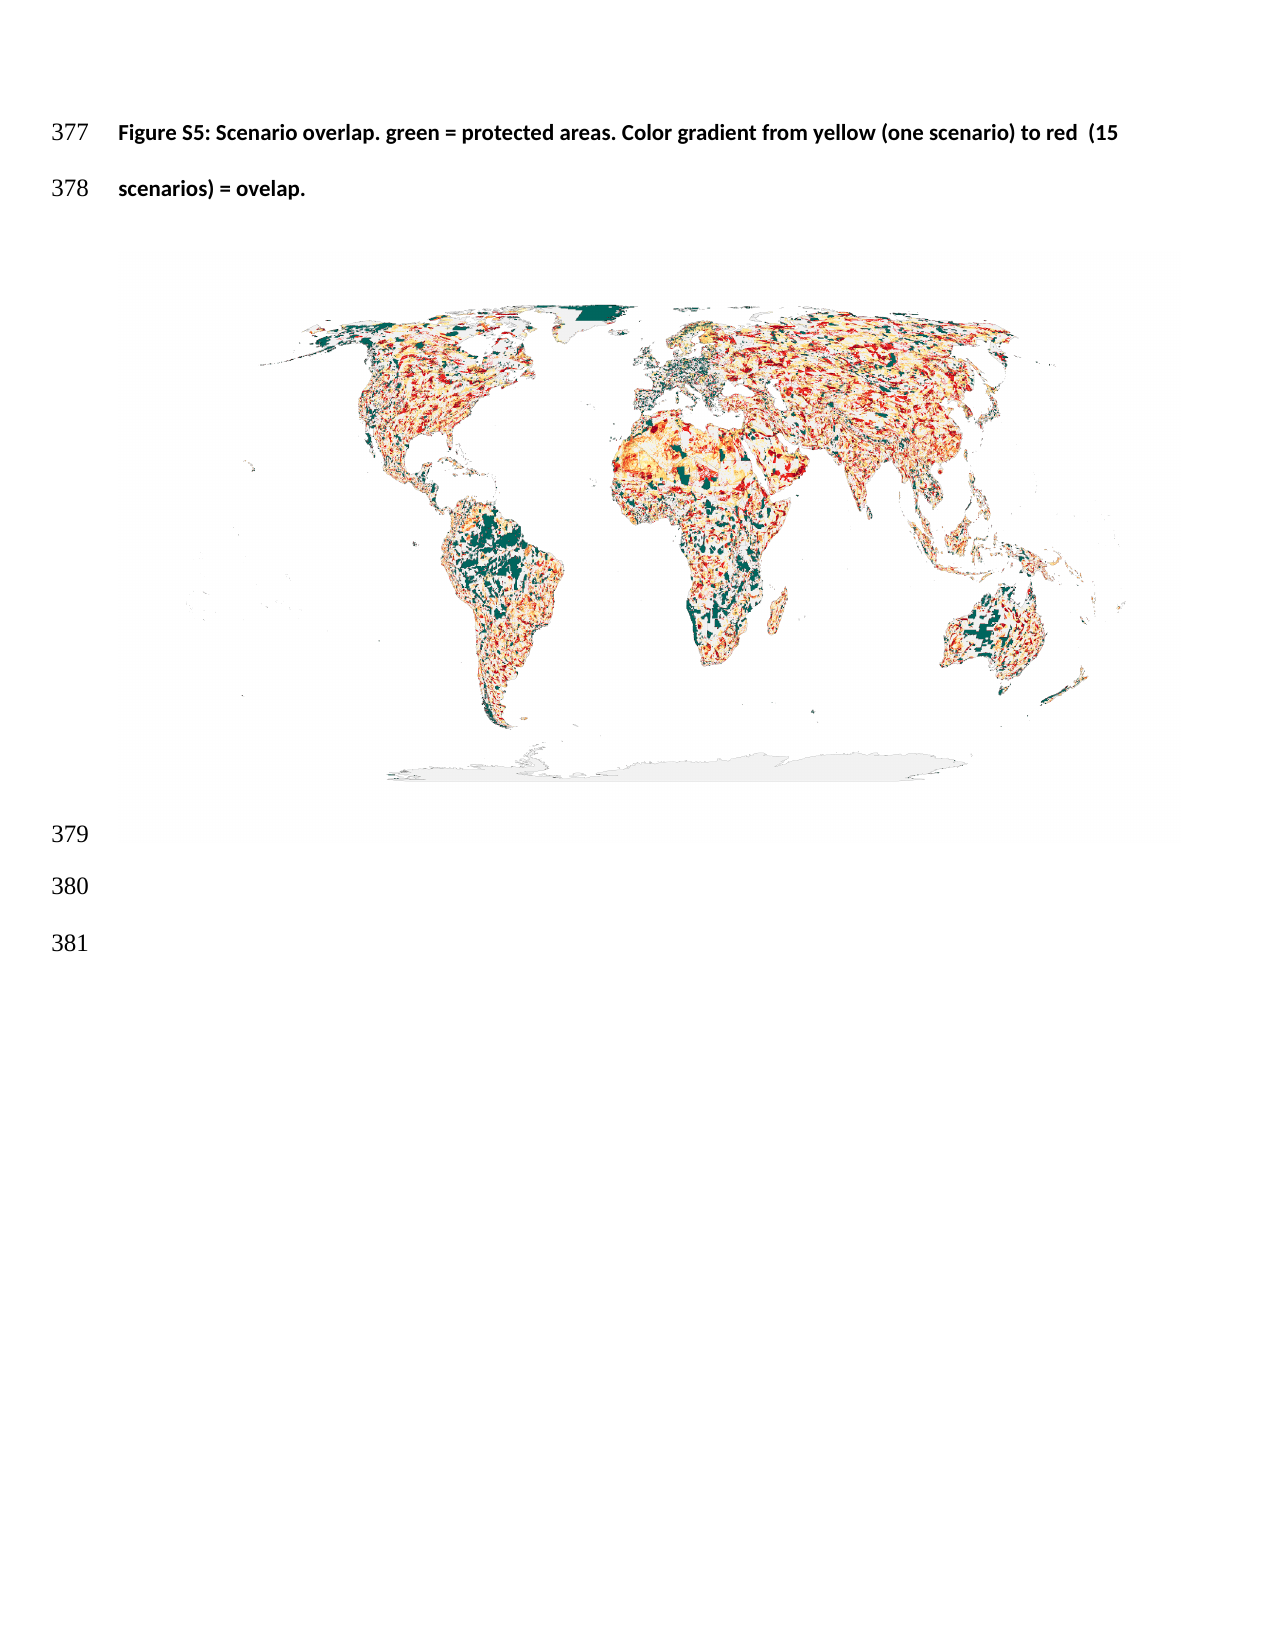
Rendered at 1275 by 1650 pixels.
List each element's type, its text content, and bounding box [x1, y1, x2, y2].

text Figure S5: Scenario overlap. green = protected areas. Color gradient from yellow (one scenario) to red (15 scenarios) = ovelap. [118, 118, 1157, 202]
picture [118, 251, 1182, 843]
